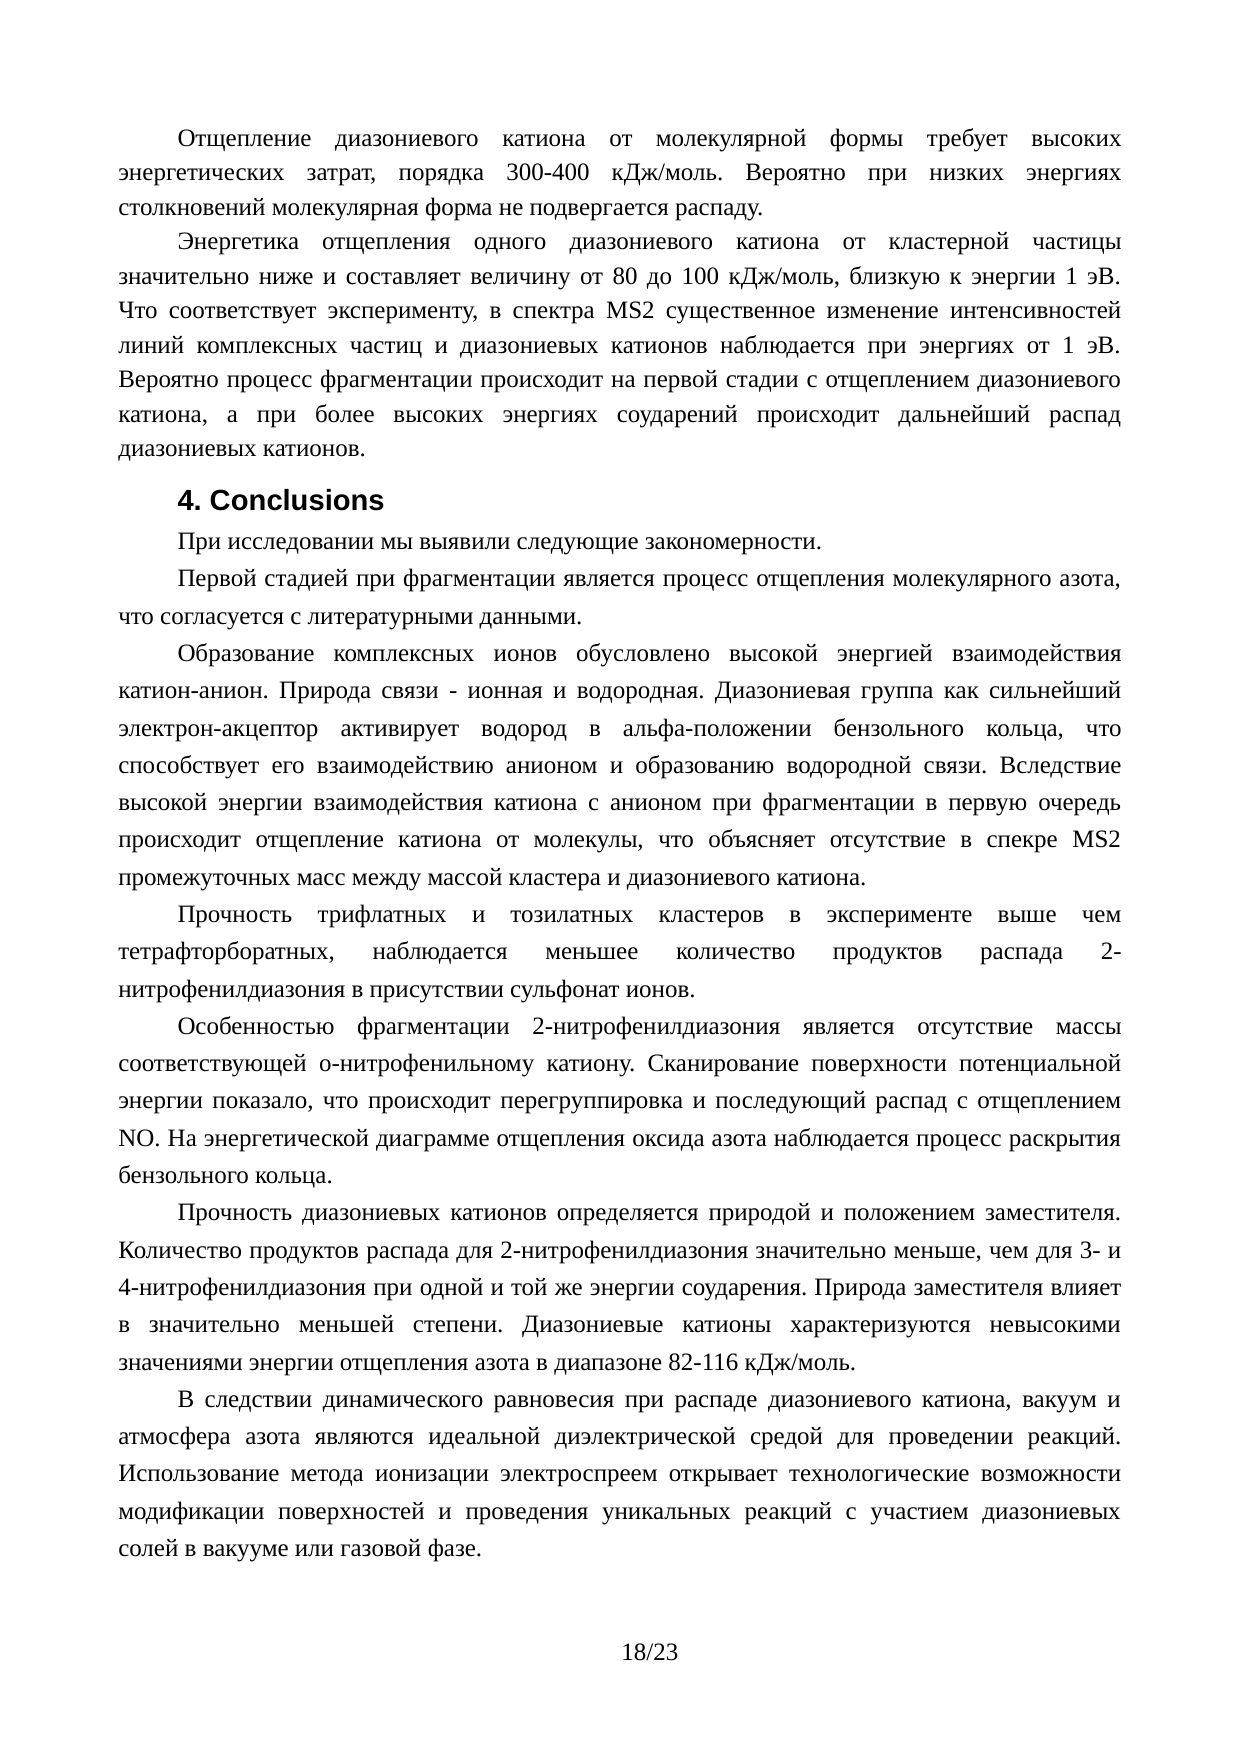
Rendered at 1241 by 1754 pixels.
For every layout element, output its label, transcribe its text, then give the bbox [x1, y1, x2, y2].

list Образование комплексных ионов обусловлено высокой энергией взаимодействия катион-анион. Природа связи - ионная и водородная. Диазониевая группа как сильнейший электрон-акцептор активирует водород в альфа-положении бензольного кольца, что способствует его взаимодействию анионом и образованию водородной связи. Вследствие высокой энергии взаимодействия катиона с анионом при фрагментации в первую очередь происходит отщепление катиона от молекулы, что объясняет отсутствие в спекре MS2 промежуточных масс между массой кластера и диазониевого катиона. [118, 638, 1122, 891]
list Прочность трифлатных и тозилатных кластеров в эксперименте выше чем тетрафторборатных, наблюдается меньшее количество продуктов распада 2-нитрофенилдиазония в присутствии сульфонат ионов. [118, 899, 1122, 1002]
list Прочность диазониевых катионов определяется природой и положением заместителя. Количество продуктов распада для 2-нитрофенилдиазония значительно меньше, чем для 3- и 4-нитрофенилдиазония при одной и той же энергии соударения. Природа заместителя влияет в значительно меньшей степени. Диазониевые катионы характеризуются невысокими значениями энергии отщепления азота в диапазоне 82-116 кДж/моль. [118, 1197, 1122, 1375]
list Первой стадией при фрагментации является процесс отщепления молекулярного азота, что согласуется с литературными данными. [118, 563, 1122, 629]
list При исследовании мы выявили следующие закономерности. [118, 526, 1122, 555]
list В следствии динамического равновесия при распаде диазониевого катиона, вакуум и атмосфера азота являются идеальной диэлектрической средой для проведении реакций. Использование метода ионизации электроспреем открывает технологические возможности модификации поверхностей и проведения уникальных реакций с участием диазониевых солей в вакууме или газовой фазе. [118, 1384, 1122, 1562]
text Энергетика отщепления одного диазониевого катиона от кластерной частицы значительно ниже и составляет величину от 80 до 100 кДж/моль, близкую к энергии 1 эВ. Что соответствует эксперименту, в спектра MS2 существенное изменение интенсивностей линий комплексных частиц и диазониевых катионов наблюдается при энергиях от 1 эВ. Вероятно процесс фрагментации происходит на первой стадии с отщеплением диазониевого катиона, а при более высоких энергиях соударений происходит дальнейший распад диазониевых катионов. [118, 226, 1122, 462]
subtitle 4. Conclusions [118, 483, 1122, 516]
text Отщепление диазониевого катиона от молекулярной формы требует высоких энергетических затрат, порядка 300-400 кДж/моль. Вероятно при низких энергиях столкновений молекулярная форма не подвергается распаду. [118, 123, 1122, 221]
list Особенностью фрагментации 2-нитрофенилдиазония является отсутствие массы соответствующей о-нитрофенильному катиону. Сканирование поверхности потенциальной энергии показало, что происходит перегруппировка и последующий распад с отщеплением NO. На энергетической диаграмме отщепления оксида азота наблюдается процесс раскрытия бензольного кольца. [118, 1011, 1122, 1189]
